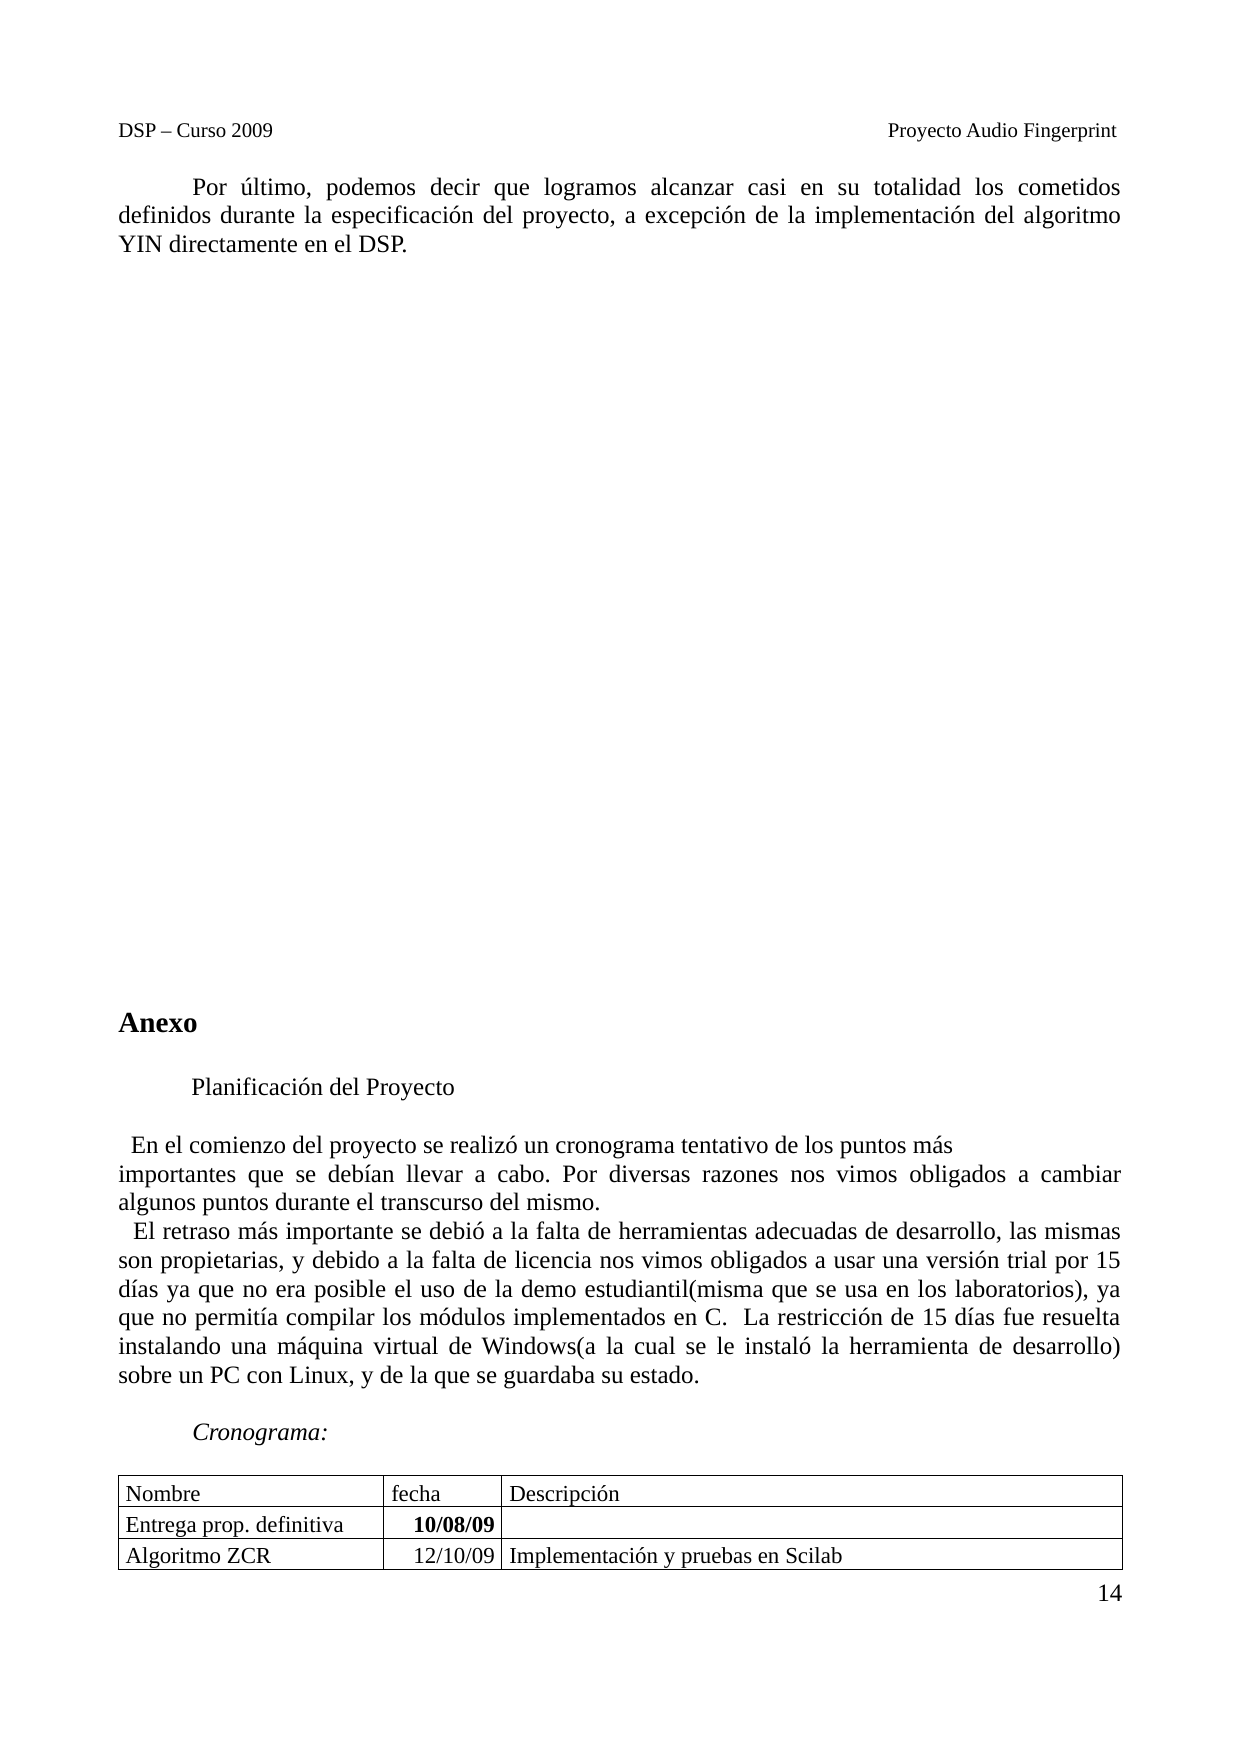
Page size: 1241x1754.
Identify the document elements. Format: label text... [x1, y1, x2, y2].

text El retraso más importante se debió a la falta de herramientas adecuadas de desarrollo, las mismas son propietarias, y debido a la falta de licencia nos vimos obligados a usar una versión trial por 15 días ya que no era posible el uso de la demo estudiantil(misma que se usa en los laboratorios), ya que no permitía compilar los módulos implementados en C. La restricción de 15 días fue resuelta instalando una máquina virtual de Windows(a la cual se le instaló la herramienta de desarrollo) sobre un PC con Linux, y de la que se guardaba su estado. [118, 1216, 1122, 1389]
table_header Nombre [119, 1476, 383, 1506]
table_cell Entrega prop. definitiva [119, 1507, 383, 1537]
table_cell Algoritmo ZCR [119, 1539, 383, 1569]
table_cell Implementación y pruebas en Scilab [502, 1539, 1122, 1569]
text importantes que se debían llevar a cabo. Por diversas razones nos vimos obligados a cambiar algunos puntos durante el transcurso del mismo. [118, 1159, 1122, 1216]
table_header fecha [384, 1476, 501, 1506]
text En el comienzo del proyecto se realizó un cronograma tentativo de los puntos más [118, 1130, 1122, 1159]
text Planificación del Proyecto [118, 1072, 1122, 1101]
text Anexo [118, 1005, 1122, 1039]
text Cronograma: [118, 1417, 1122, 1446]
table_header Descripción [502, 1476, 1122, 1506]
table_cell 12/10/09 [384, 1539, 501, 1569]
table_cell 08/10/09 [384, 1507, 501, 1537]
table_cell [502, 1507, 1122, 1537]
text Por último, podemos decir que logramos alcanzar casi en su totalidad los cometidos definidos durante la especificación del proyecto, a excepción de la implementación del algoritmo YIN directamente en el DSP. [118, 172, 1122, 258]
